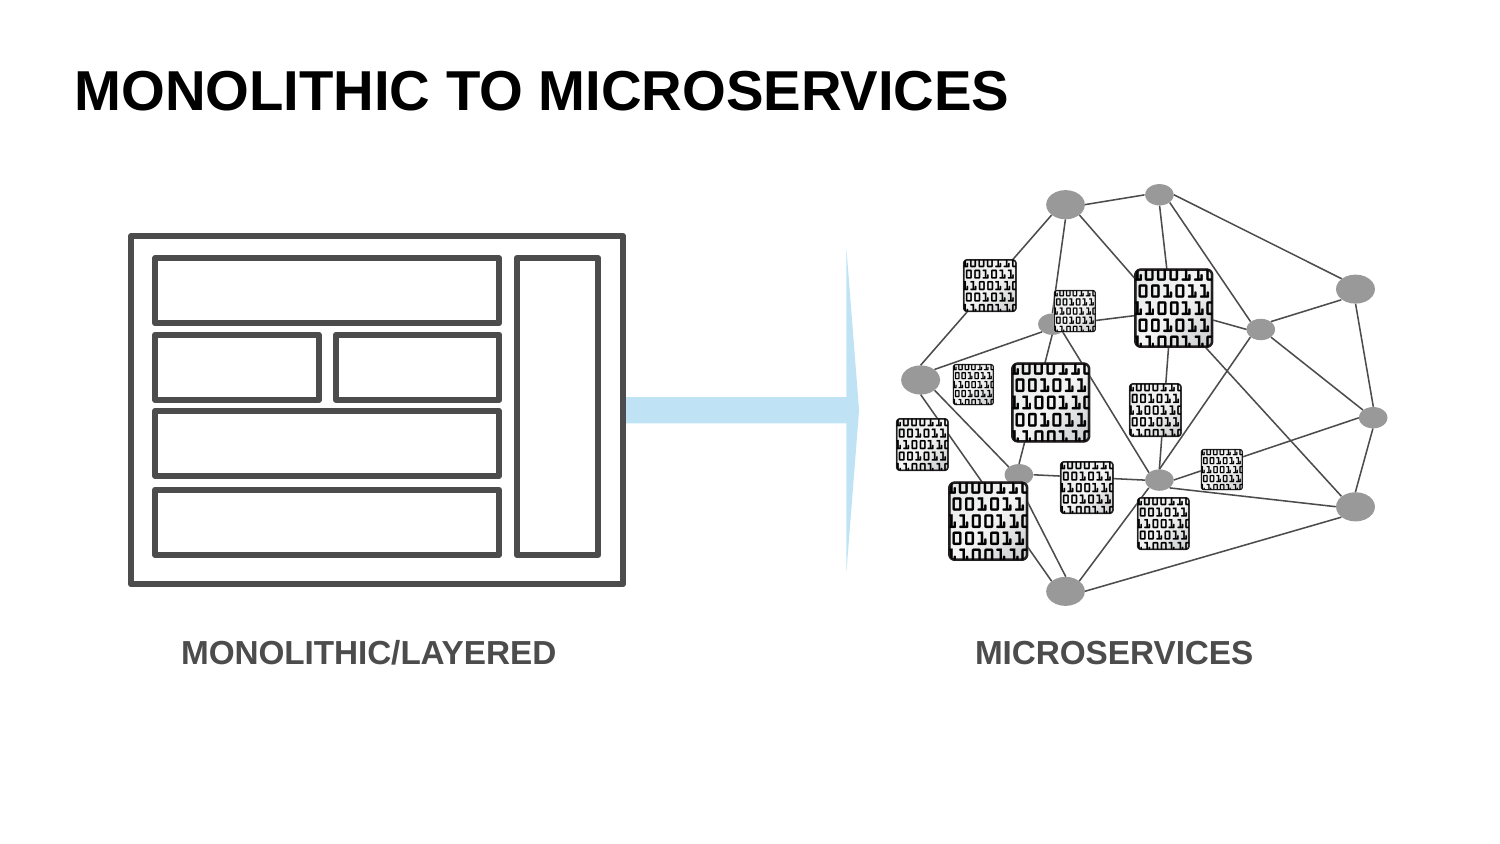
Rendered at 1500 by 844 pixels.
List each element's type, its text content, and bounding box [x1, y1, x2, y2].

picture [952, 363, 995, 406]
picture [1059, 460, 1115, 515]
text_box [901, 365, 941, 395]
text_box [1145, 184, 1174, 206]
picture [1133, 267, 1215, 349]
picture [895, 417, 950, 472]
picture [1053, 289, 1097, 333]
picture [962, 258, 1018, 313]
picture [1200, 448, 1244, 492]
text_box [1046, 190, 1085, 220]
text_box [131, 235, 860, 585]
title MONOLITHIC TO MICROSERVICES [74, 25, 1425, 154]
text_box MICROSERVICES [961, 625, 1274, 669]
text_box [1038, 313, 1061, 335]
picture [1128, 382, 1183, 438]
text_box [1046, 576, 1085, 606]
picture [1010, 361, 1092, 444]
picture [947, 480, 1030, 562]
text_box [1359, 407, 1388, 429]
text_box [1336, 492, 1375, 522]
text_box [1004, 464, 1034, 482]
text_box [1336, 274, 1375, 304]
text_box MONOLITHIC/LAYERED [167, 625, 587, 669]
picture [1136, 496, 1191, 551]
text_box [1246, 318, 1276, 341]
text_box [1145, 469, 1174, 491]
